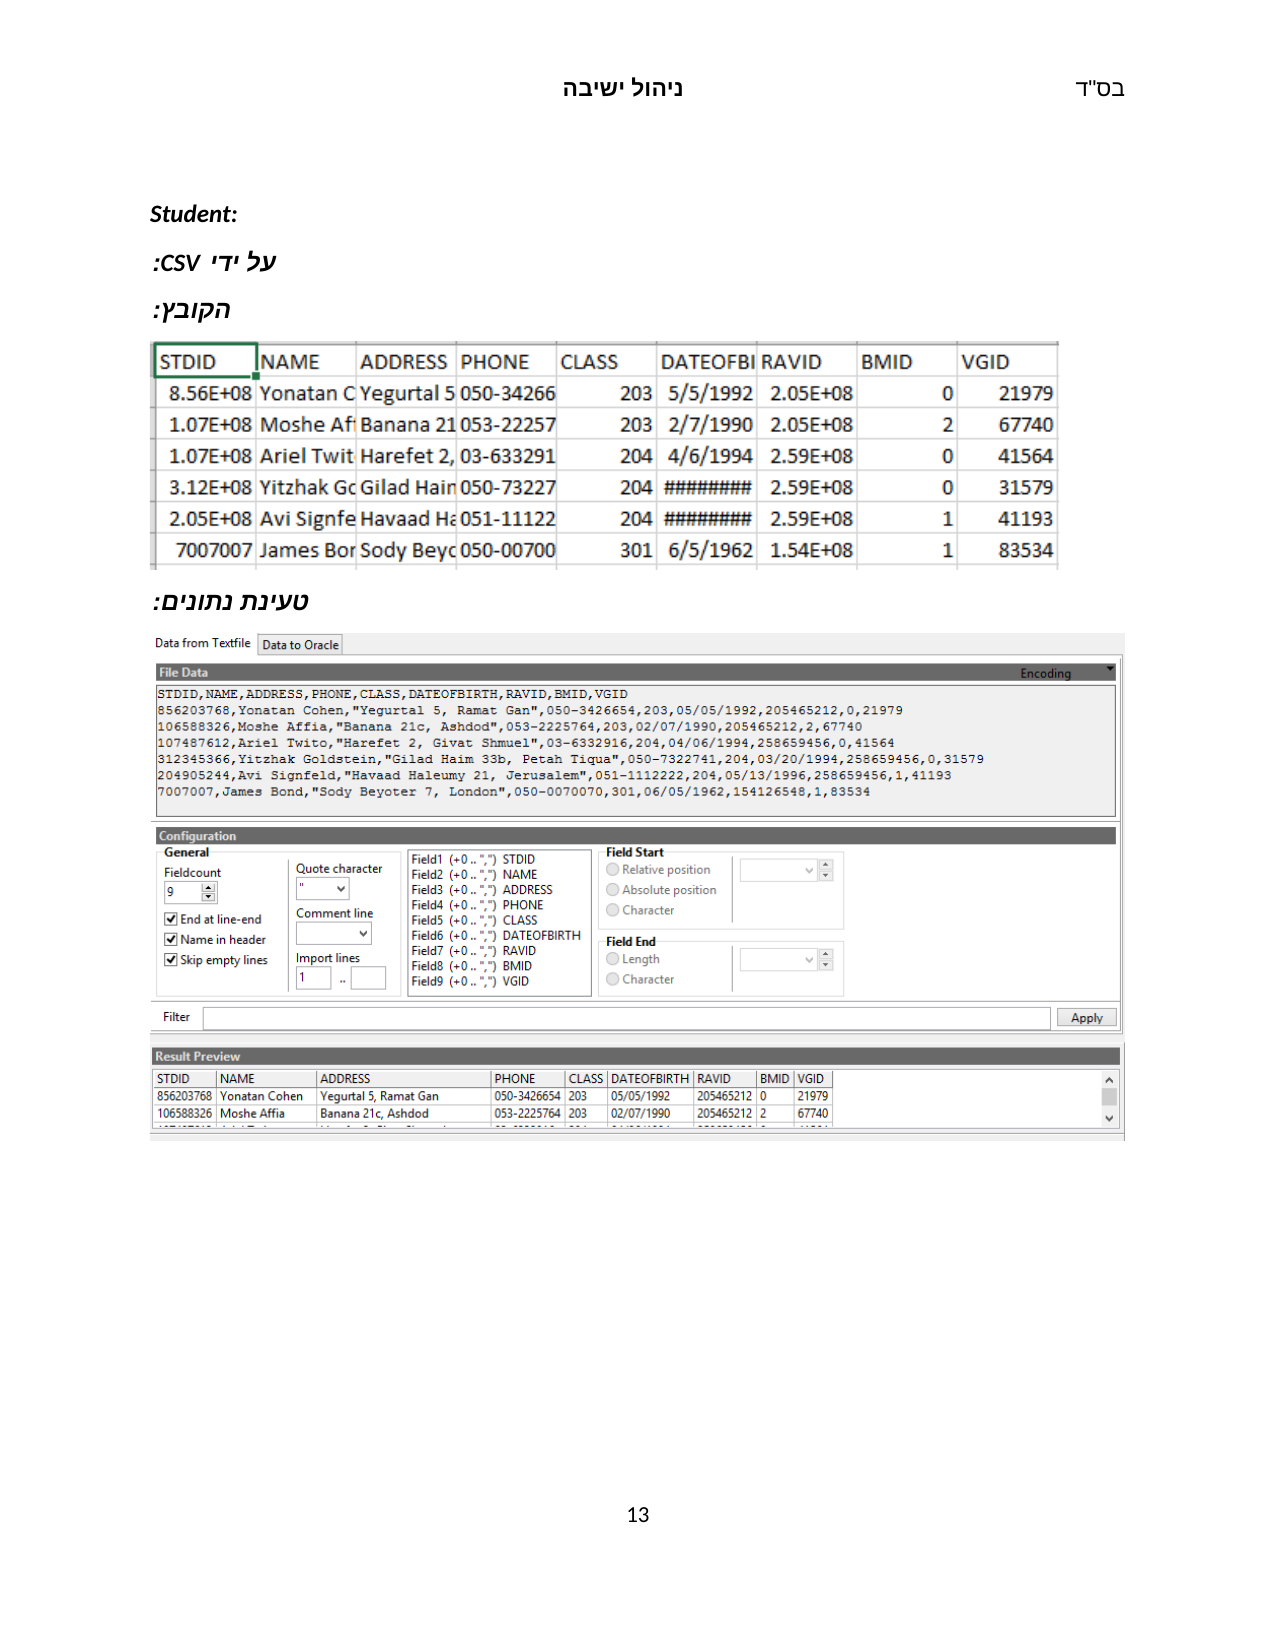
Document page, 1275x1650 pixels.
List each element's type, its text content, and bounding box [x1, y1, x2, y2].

text טעינת נתונים: [150, 587, 1125, 616]
text Student: [150, 198, 1125, 229]
text על ידי CSV: [150, 247, 1125, 277]
text הקובץ: [150, 295, 1125, 324]
